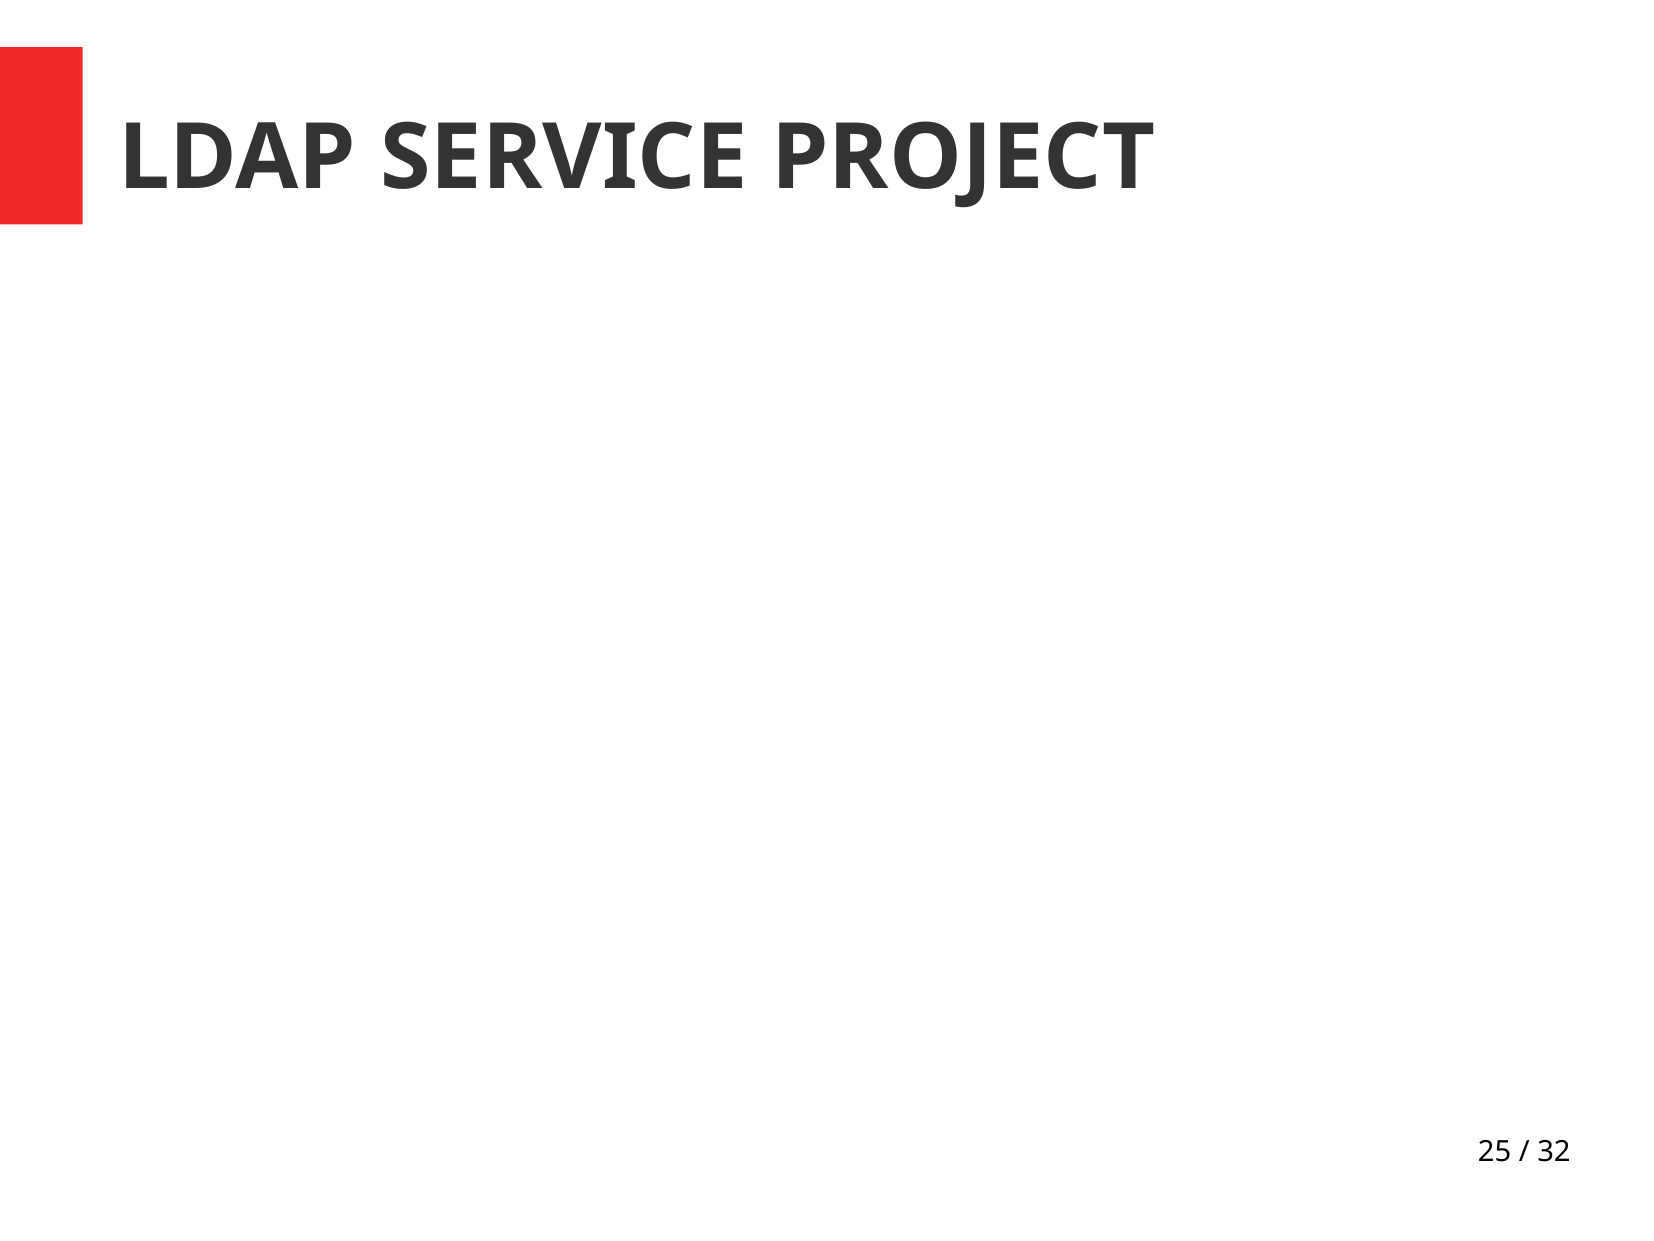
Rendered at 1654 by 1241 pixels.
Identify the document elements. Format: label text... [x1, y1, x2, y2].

title LDAP SERVICE PROJECT [118, 49, 1571, 257]
